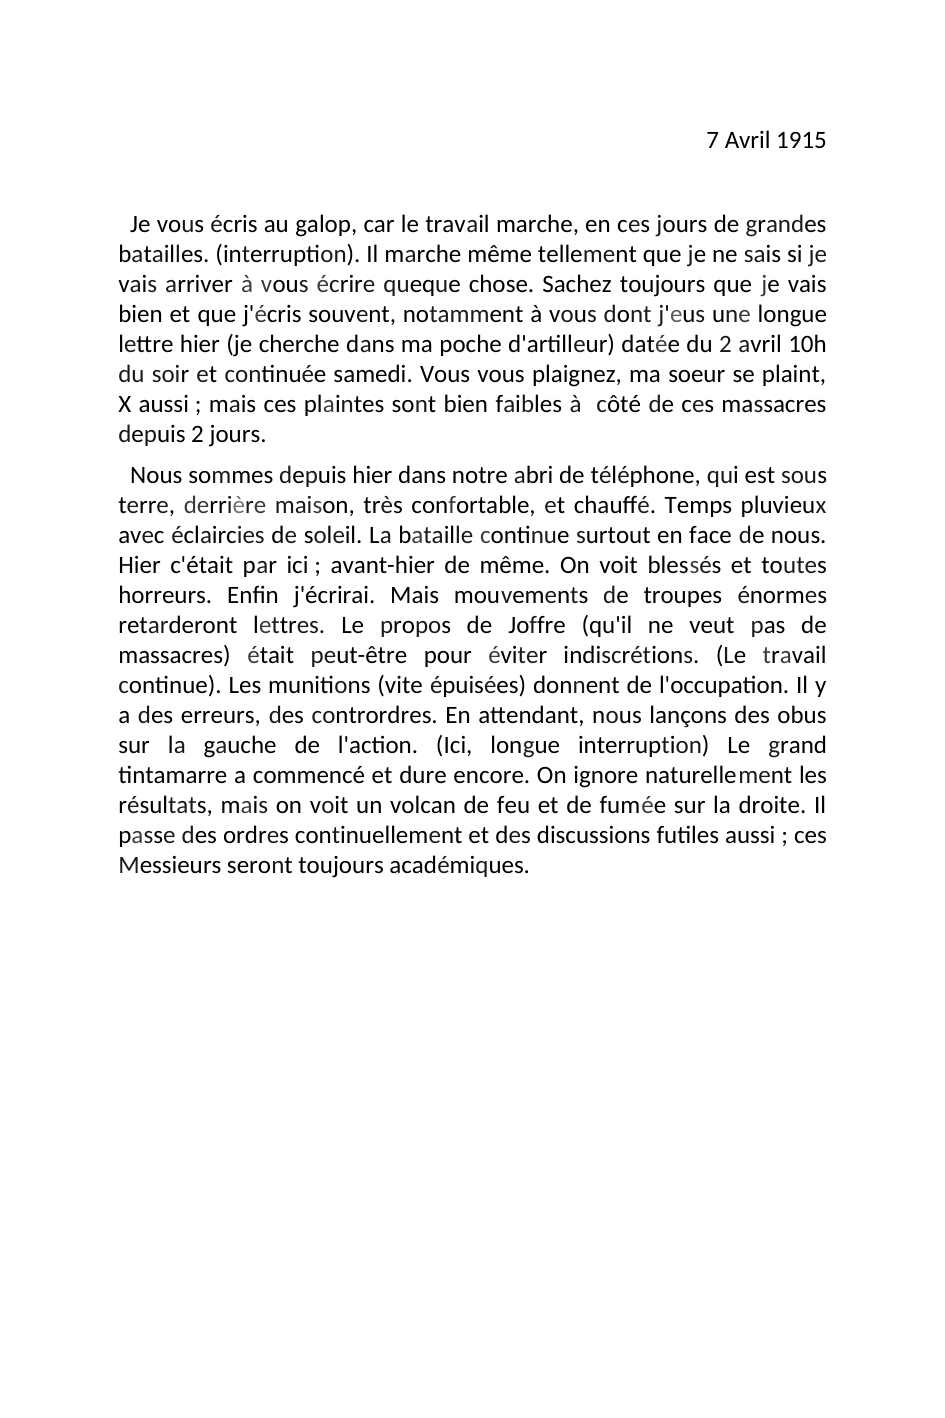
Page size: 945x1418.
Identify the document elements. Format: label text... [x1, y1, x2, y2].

text Nous sommes depuis hier dans notre abri de téléphone, qui est sous terre, derrière maison, très confortable, et chauffé. Temps pluvieux avec éclaircies de soleil. La bataille continue surtout en face de nous. Hier c'était par ici ; avant-hier de même. On voit blessés et toutes horreurs. Enfin j'écrirai. Mais mouvements de troupes énormes retarderont lettres. Le propos de Joffre (qu'il ne veut pas de massacres) était peut-être pour éviter indiscrétions. (Le travail continue). Les munitions (vite épuisées) donnent de l'occupation. Il y a des erreurs, des contrordres. En attendant, nous lançons des obus sur la gauche de l'action. (Ici, longue interruption) Le grand tintamarre a commencé et dure encore. On ignore naturellement les résultats, mais on voit un volcan de feu et de fumée sur la droite. Il passe des ordres continuellement et des discussions futiles aussi ; ces Messieurs seront toujours académiques. [118, 465, 827, 880]
text Je vous écris au galop, car le travail marche, en ces jours de grandes batailles. (interruption). Il marche même tellement que je ne sais si je vais arriver à vous écrire queque chose. Sachez toujours que je vais bien et que j'écris souvent, notamment à vous dont j'eus une longue lettre hier (je cherche dans ma poche d'artilleur) datée du 2 avril 10h du soir et conti­nuée samedi. Vous vous plaignez, ma soeur se plaint, X aussi ; mais ces plaintes sont bien faibles à côté de ces massacres depuis 2 jours. [118, 213, 827, 448]
text 7 Avril 1915 [118, 130, 827, 155]
